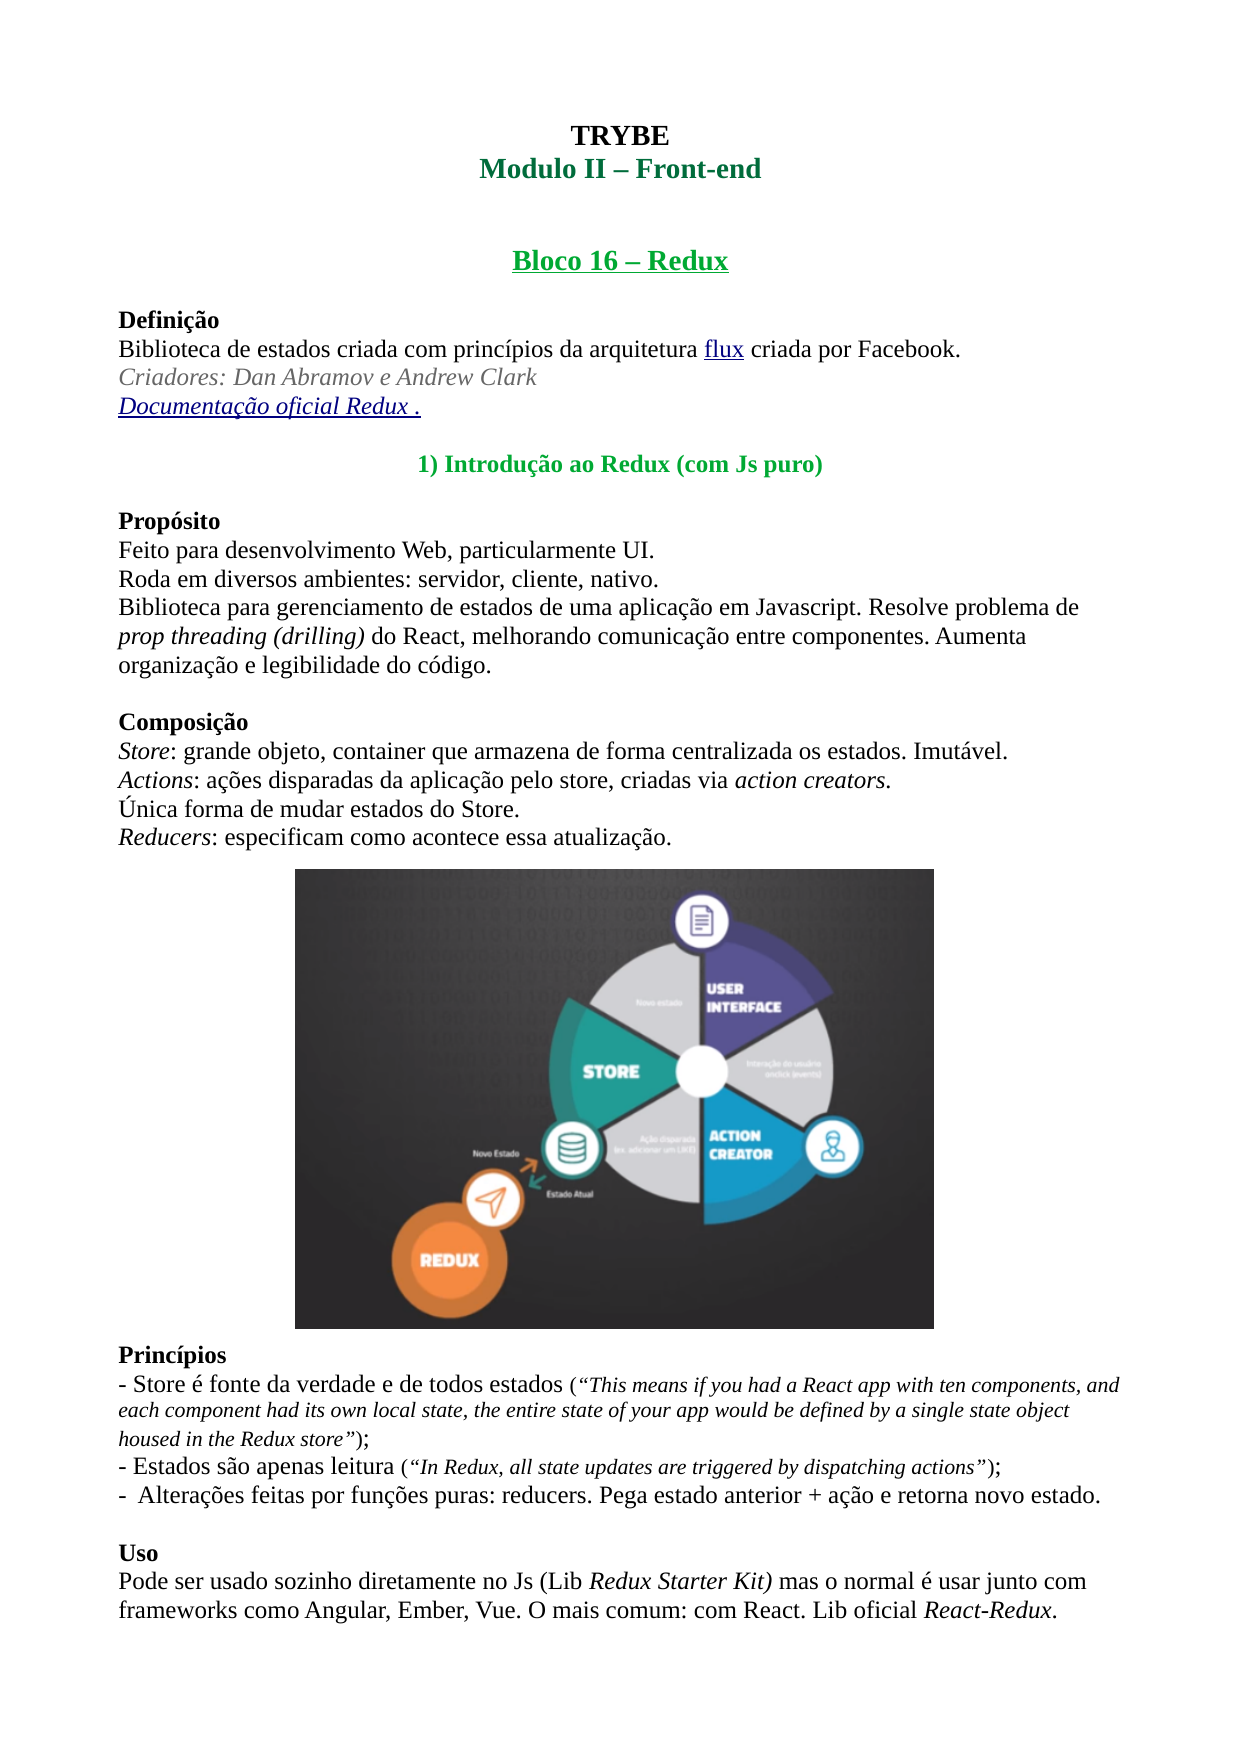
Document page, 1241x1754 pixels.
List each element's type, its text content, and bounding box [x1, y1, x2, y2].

text Pode ser usado sozinho diretamente no Js (Lib Redux Starter Kit) mas o normal é usar junto com frameworks como Angular, Ember, Vue. O mais comum: com React. Lib oficial React-Redux. [118, 1566, 1122, 1624]
text Actions: ações disparadas da aplicação pelo store, criadas via action creators. [118, 765, 1122, 794]
text Store: grande objeto, container que armazena de forma centralizada os estados. Imutável. [118, 736, 1122, 765]
text Criadores: Dan Abramov e Andrew Clark [118, 362, 1122, 391]
text 1) Introdução ao Redux (com Js puro) [118, 449, 1122, 477]
text Biblioteca para gerenciamento de estados de uma aplicação em Javascript. Resolve problema de prop threading (drilling) do React, melhorando comunicação entre componentes. Aumenta organização e legibilidade do código. [118, 592, 1122, 679]
text Única forma de mudar estados do Store. [118, 794, 1122, 822]
text Documentação oficial Redux . [118, 391, 1122, 420]
text Uso [118, 1538, 1122, 1566]
text Propósito [118, 506, 1122, 535]
text Composição [118, 707, 1122, 736]
text TRYBE [118, 118, 1122, 152]
text - Store é fonte da verdade e de todos estados (“This means if you had a React app with ten components, and each component had its own local state, the entire state of your app would be defined by a single state object housed in the Redux store”); [118, 1369, 1122, 1451]
picture [295, 869, 934, 1329]
text Princípios [118, 1340, 1122, 1369]
text - Alterações feitas por funções puras: reducers. Pega estado anterior + ação e retorna novo estado. [118, 1480, 1122, 1509]
text - Estados são apenas leitura (“In Redux, all state updates are triggered by dispatching actions”); [118, 1451, 1122, 1480]
text Biblioteca de estados criada com princípios da arquitetura flux criada por Facebook. [118, 334, 1122, 362]
text Roda em diversos ambientes: servidor, cliente, nativo. [118, 564, 1122, 592]
text Definição [118, 305, 1122, 334]
text Modulo II – Front-end [118, 152, 1122, 185]
text Bloco 16 – Redux [118, 243, 1122, 276]
text Reducers: especificam como acontece essa atualização. [118, 822, 1122, 851]
text Feito para desenvolvimento Web, particularmente UI. [118, 535, 1122, 564]
